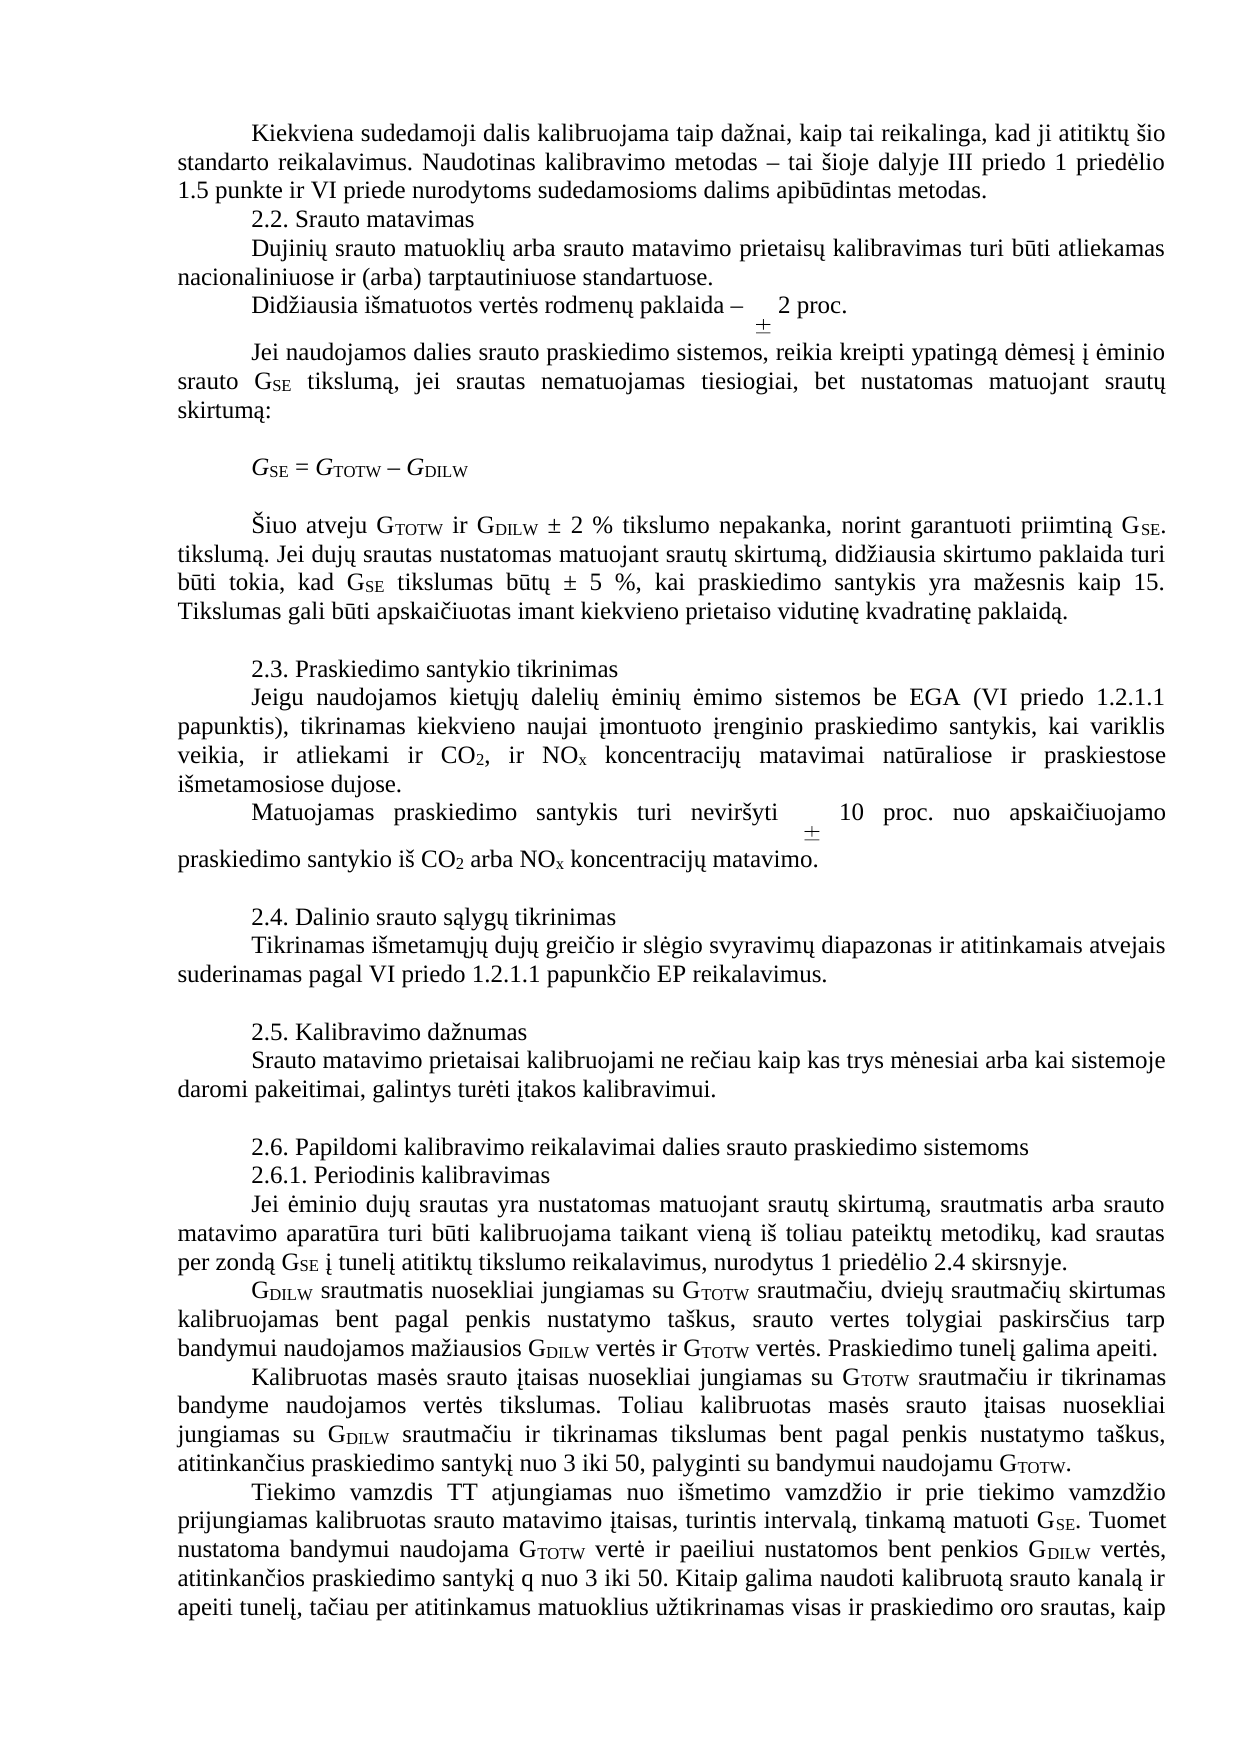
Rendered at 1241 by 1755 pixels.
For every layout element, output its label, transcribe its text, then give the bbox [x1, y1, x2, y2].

text GDILW srautmatis nuosekliai jungiamas su GTOTW srautmačiu, dviejų srautmačių skirtumas kalibruojamas bent pagal penkis nustatymo taškus, srauto vertes tolygiai paskirsčius tarp bandymui naudojamos mažiausios GDILW vertės ir GTOTW vertės. Praskiedimo tunelį galima apeiti. [177, 1275, 1166, 1362]
text Dujinių srauto matuoklių arba srauto matavimo prietaisų kalibravimas turi būti atliekamas nacionaliniuose ir (arba) tarptautiniuose standartuose. [177, 233, 1166, 291]
text Kiekviena sudedamoji dalis kalibruojama taip dažnai, kaip tai reikalinga, kad ji atitiktų šio standarto reikalavimus. Naudotinas kalibravimo metodas – tai šioje dalyje III priedo 1 priedėlio 1.5 punkte ir VI priede nurodytoms sudedamosioms dalims apibūdintas metodas. [177, 118, 1166, 204]
text 2.4. Dalinio srauto sąlygų tikrinimas [177, 902, 1166, 930]
text Srauto matavimo prietaisai kalibruojami ne rečiau kaip kas trys mėnesiai arba kai sistemoje daromi pakeitimai, galintys turėti įtakos kalibravimui. [177, 1045, 1166, 1103]
text 2.3. Praskiedimo santykio tikrinimas [177, 654, 1166, 682]
text Tiekimo vamzdis TT atjungiamas nuo išmetimo vamzdžio ir prie tiekimo vamzdžio prijungiamas kalibruotas srauto matavimo įtaisas, turintis intervalą, tinkamą matuoti GSE. Tuomet nustatoma bandymui naudojama GTOTW vertė ir paeiliui nustatomos bent penkios GDILW vertės, atitinkančios praskiedimo santykį q nuo 3 iki 50. Kitaip galima naudoti kalibruotą srauto kanalą ir apeiti tunelį, tačiau per atitinkamus matuoklius užtikrinamas visas ir praskiedimo oro srautas, kaip [177, 1477, 1166, 1620]
text 2.5. Kalibravimo dažnumas [177, 1017, 1166, 1045]
text Tikrinamas išmetamųjų dujų greičio ir slėgio svyravimų diapazonas ir atitinkamais atvejais suderinamas pagal VI priedo 1.2.1.1 papunkčio EP reikalavimus. [177, 930, 1166, 988]
text Jei ėminio dujų srautas yra nustatomas matuojant srautų skirtumą, srautmatis arba srauto matavimo aparatūra turi būti kalibruojama taikant vieną iš toliau pateiktų metodikų, kad srautas per zondą GSE į tunelį atitiktų tikslumo reikalavimus, nurodytus 1 priedėlio 2.4 skirsnyje. [177, 1189, 1166, 1275]
text Šiuo atveju GTOTW ir GDILW ± 2 % tikslumo nepakanka, norint garantuoti priimtiną GSE. tikslumą. Jei dujų srautas nustatomas matuojant srautų skirtumą, didžiausia skirtumo paklaida turi būti tokia, kad GSE tikslumas būtų ± 5 %, kai praskiedimo santykis yra mažesnis kaip 15. Tikslumas gali būti apskaičiuotas imant kiekvieno prietaiso vidutinę kvadratinę paklaidą. [177, 510, 1166, 625]
text 2.2. Srauto matavimas [177, 204, 1166, 233]
text Kalibruotas masės srauto įtaisas nuosekliai jungiamas su GTOTW srautmačiu ir tikrinamas bandyme naudojamos vertės tikslumas. Toliau kalibruotas masės srauto įtaisas nuosekliai jungiamas su GDILW srautmačiu ir tikrinamas tikslumas bent pagal penkis nustatymo taškus, atitinkančius praskiedimo santykį nuo 3 iki 50, palyginti su bandymui naudojamu GTOTW. [177, 1362, 1166, 1477]
text 2.6. Papildomi kalibravimo reikalavimai dalies srauto praskiedimo sistemoms [177, 1132, 1166, 1160]
text Didžiausia išmatuotos vertės rodmenų paklaida – 2 proc. [177, 291, 1166, 337]
text Matuojamas praskiedimo santykis turi neviršyti 10 proc. nuo apskaičiuojamo praskiedimo santykio iš CO2 arba NOx koncentracijų matavimo. [177, 797, 1166, 873]
text Jei naudojamos dalies srauto praskiedimo sistemos, reikia kreipti ypatingą dėmesį į ėminio srauto GSE tikslumą, jei srautas nematuojamas tiesiogiai, bet nustatomas matuojant srautų skirtumą: [177, 337, 1166, 424]
text GSE = GTOTW – GDILW [177, 452, 1166, 481]
text 2.6.1. Periodinis kalibravimas [177, 1160, 1166, 1189]
text Jeigu naudojamos kietųjų dalelių ėminių ėmimo sistemos be EGA (VI priedo 1.2.1.1 papunktis), tikrinamas kiekvieno naujai įmontuoto įrenginio praskiedimo santykis, kai variklis veikia, ir atliekami ir CO2, ir NOx koncentracijų matavimai natūraliose ir praskiestose išmetamosiose dujose. [177, 682, 1166, 797]
